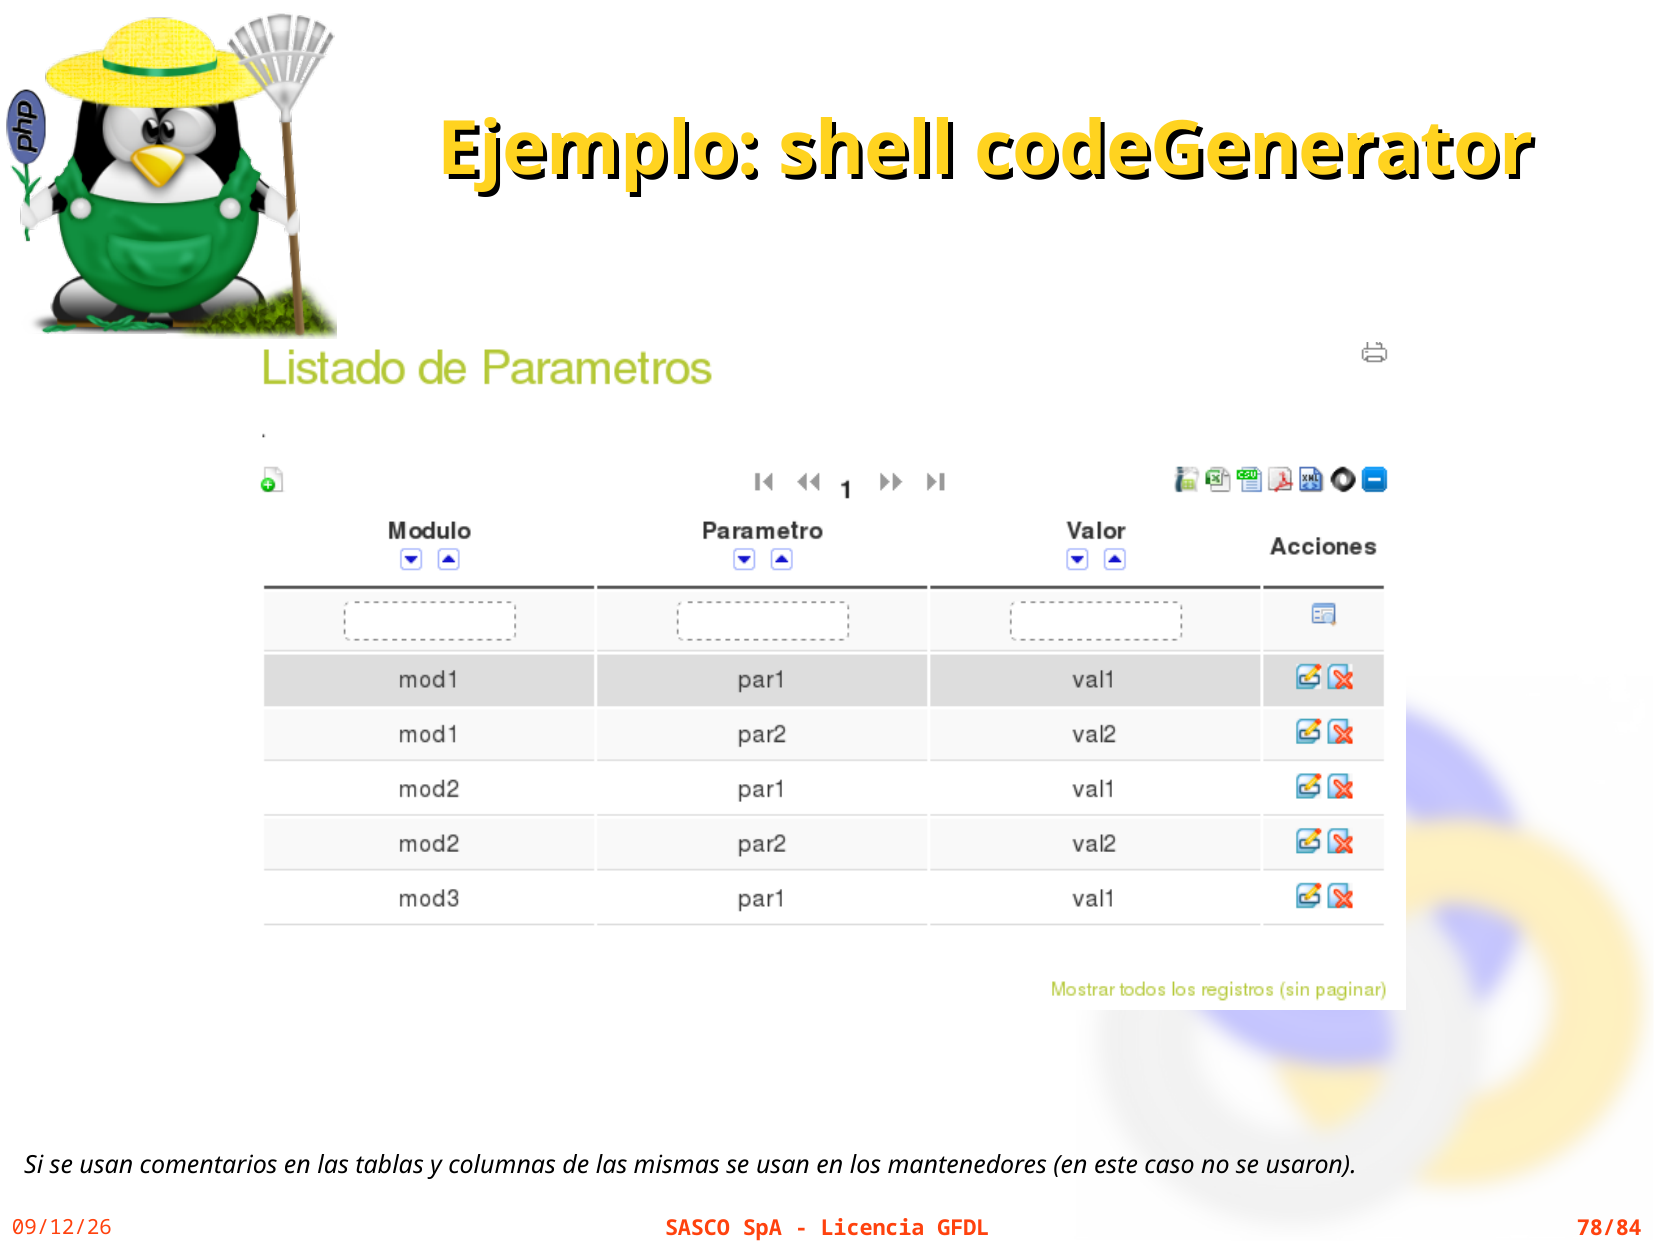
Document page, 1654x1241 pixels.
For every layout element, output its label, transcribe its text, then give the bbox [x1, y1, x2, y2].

picture [4, 5, 337, 339]
picture [255, 342, 1654, 1241]
title Ejemplo: shell codeGenerator [366, 35, 1607, 257]
text_box Si se usan comentarios en las tablas y columnas de las mismas se usan en los mantenedores (en este caso no se usaron). [9, 1139, 1382, 1185]
